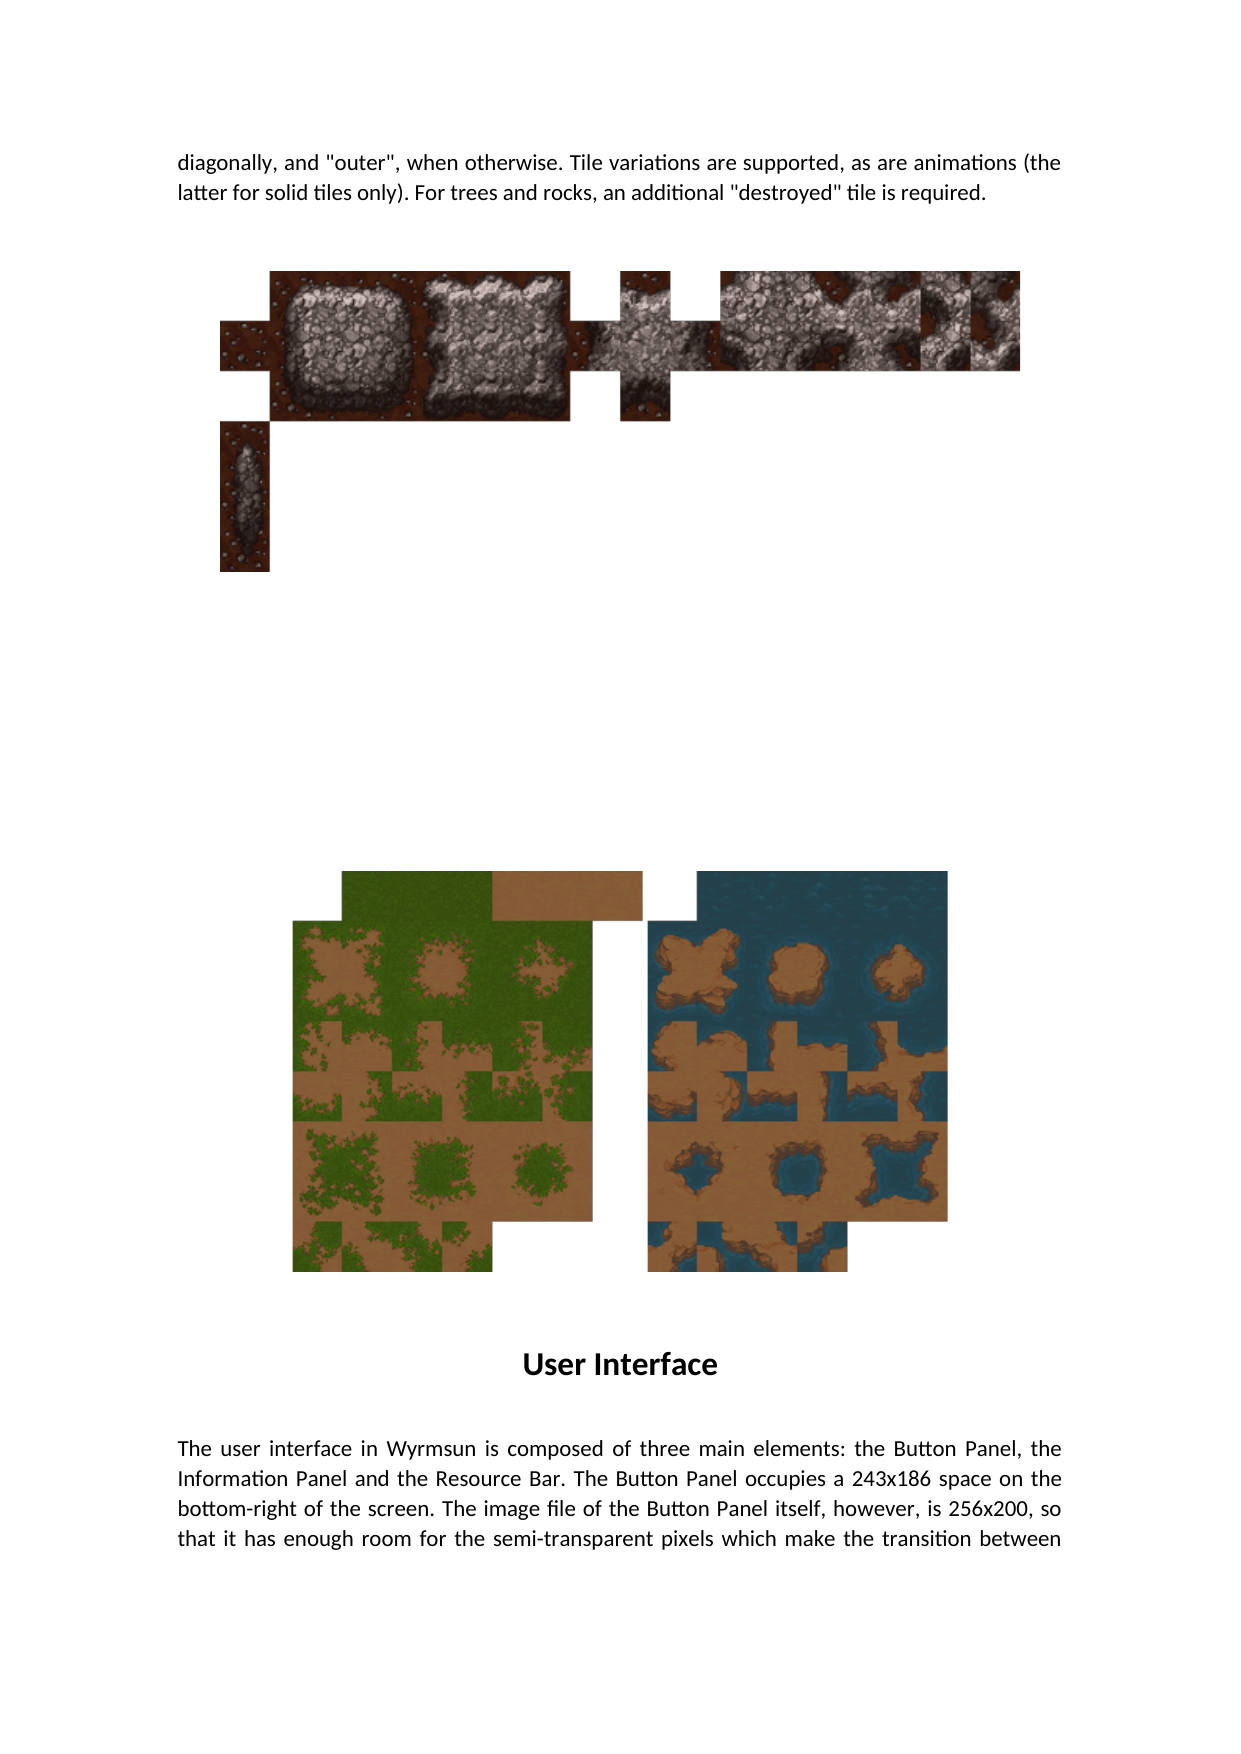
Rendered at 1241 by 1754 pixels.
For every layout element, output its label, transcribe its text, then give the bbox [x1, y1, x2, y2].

picture [292, 871, 643, 1272]
picture [647, 871, 948, 1272]
picture [220, 271, 1020, 572]
text The user interface in Wyrmsun is composed of three main elements: the Button Panel, the Information Panel and the Resource Bar. The Button Panel occupies a 243x186 space on the bottom-right of the screen. The image file of the Button Panel itself, however, is 256x200, so that it has enough room for the semi-transparent pixels which make the transition between [177, 1404, 1063, 1553]
text User Interface [177, 1343, 1063, 1384]
text diagonally, and "outer", when otherwise. Tile variations are supported, as are animations (the latter for solid tiles only). For trees and rocks, an additional "destroyed" tile is required. [177, 148, 1063, 206]
